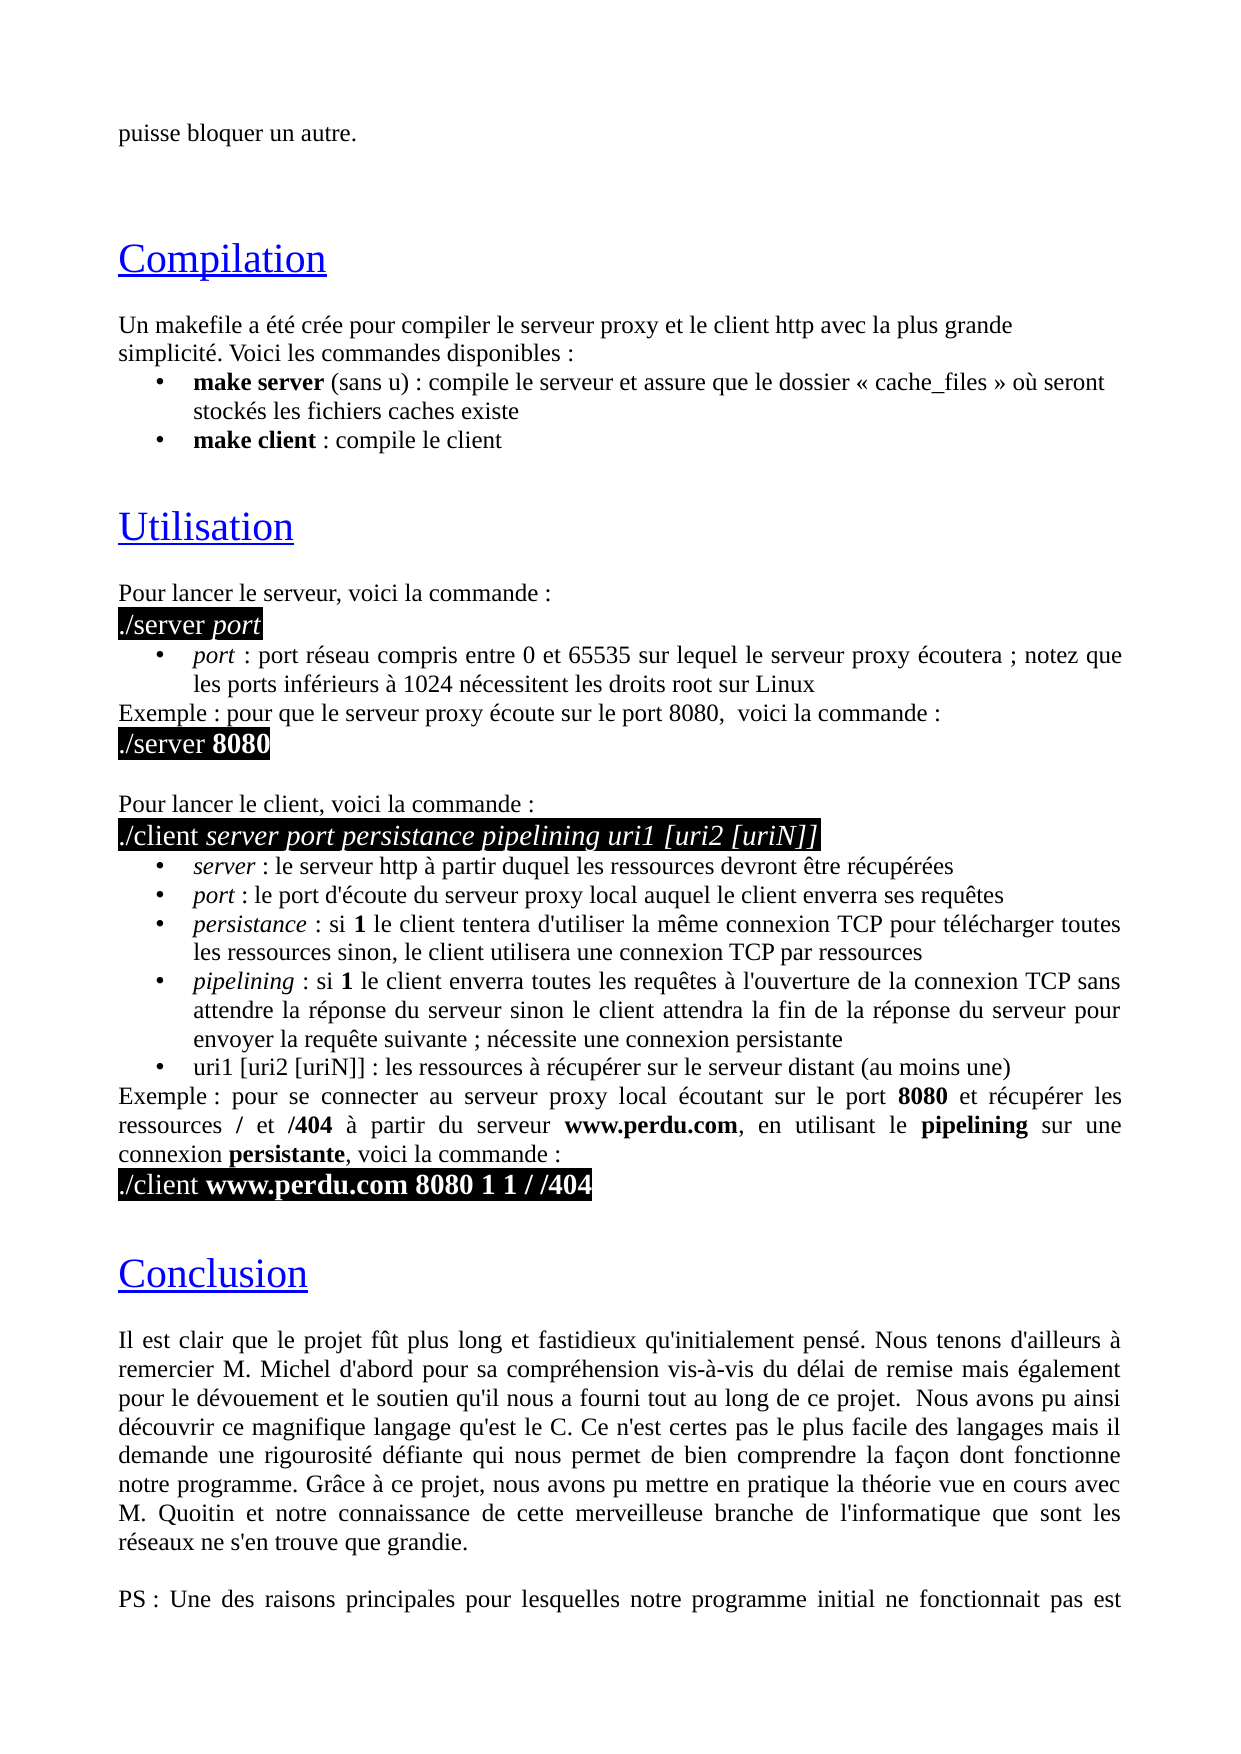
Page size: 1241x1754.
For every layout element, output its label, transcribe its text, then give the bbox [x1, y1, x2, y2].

list make server (sans u) : compile le serveur et assure que le dossier « cache_files » où seront stockés les fichiers caches existe [156, 367, 1122, 425]
text Exemple : pour que le serveur proxy écoute sur le port 8080, voici la commande : [118, 698, 1122, 727]
text ./client www.perdu.com 8080 1 1 / /404 [118, 1167, 1122, 1201]
list port : le port d'écoute du serveur proxy local auquel le client enverra ses requêtes [156, 880, 1122, 909]
list make client : compile le client [156, 425, 1122, 453]
text Un makefile a été crée pour compiler le serveur proxy et le client http avec la plus grande simplicité. Voici les commandes disponibles : [118, 310, 1122, 367]
text ./server 8080 [118, 727, 1122, 760]
text ./server port [118, 607, 1122, 640]
text Il est clair que le projet fût plus long et fastidieux qu'initialement pensé. Nous tenons d'ailleurs à remercier M. Michel d'abord pour sa compréhension vis-à-vis du délai de remise mais également pour le dévouement et le soutien qu'il nous a fourni tout au long de ce projet. Nous avons pu ainsi découvrir ce magnifique langage qu'est le C. Ce n'est certes pas le plus facile des langages mais il demande une rigourosité défiante qui nous permet de bien comprendre la façon dont fonctionne notre programme. Grâce à ce projet, nous avons pu mettre en pratique la théorie vue en cours avec M. Quoitin et notre connaissance de cette merveilleuse branche de l'informatique que sont les réseaux ne s'en trouve que grandie. [118, 1326, 1122, 1556]
text PS : Une des raisons principales pour lesquelles notre programme initial ne fonctionnait pas est [118, 1584, 1122, 1613]
text Utilisation [118, 501, 1122, 549]
text Conclusion [118, 1249, 1122, 1297]
text puisse bloquer un autre. [118, 118, 1122, 147]
list uri1 [uri2 [uriN]] : les ressources à récupérer sur le serveur distant (au moins une) [156, 1052, 1122, 1081]
list pipelining : si 1 le client enverra toutes les requêtes à l'ouverture de la connexion TCP sans attendre la réponse du serveur sinon le client attendra la fin de la réponse du serveur pour envoyer la requête suivante ; nécessite une connexion persistante [156, 966, 1122, 1052]
text Compilation [118, 233, 1122, 281]
text Pour lancer le serveur, voici la commande : [118, 578, 1122, 607]
text Exemple : pour se connecter au serveur proxy local écoutant sur le port 8080 et récupérer les ressources / et /404 à partir du serveur www.perdu.com, en utilisant le pipelining sur une connexion persistante, voici la commande : [118, 1081, 1122, 1167]
list server : le serveur http à partir duquel les ressources devront être récupérées [156, 851, 1122, 880]
text Pour lancer le client, voici la commande : [118, 789, 1122, 818]
list persistance : si 1 le client tentera d'utiliser la même connexion TCP pour télécharger toutes les ressources sinon, le client utilisera une connexion TCP par ressources [156, 909, 1122, 966]
text ./client server port persistance pipelining uri1 [uri2 [uriN]] [118, 818, 1122, 851]
list port : port réseau compris entre 0 et 65535 sur lequel le serveur proxy écoutera ; notez que les ports inférieurs à 1024 nécessitent les droits root sur Linux [156, 640, 1122, 698]
